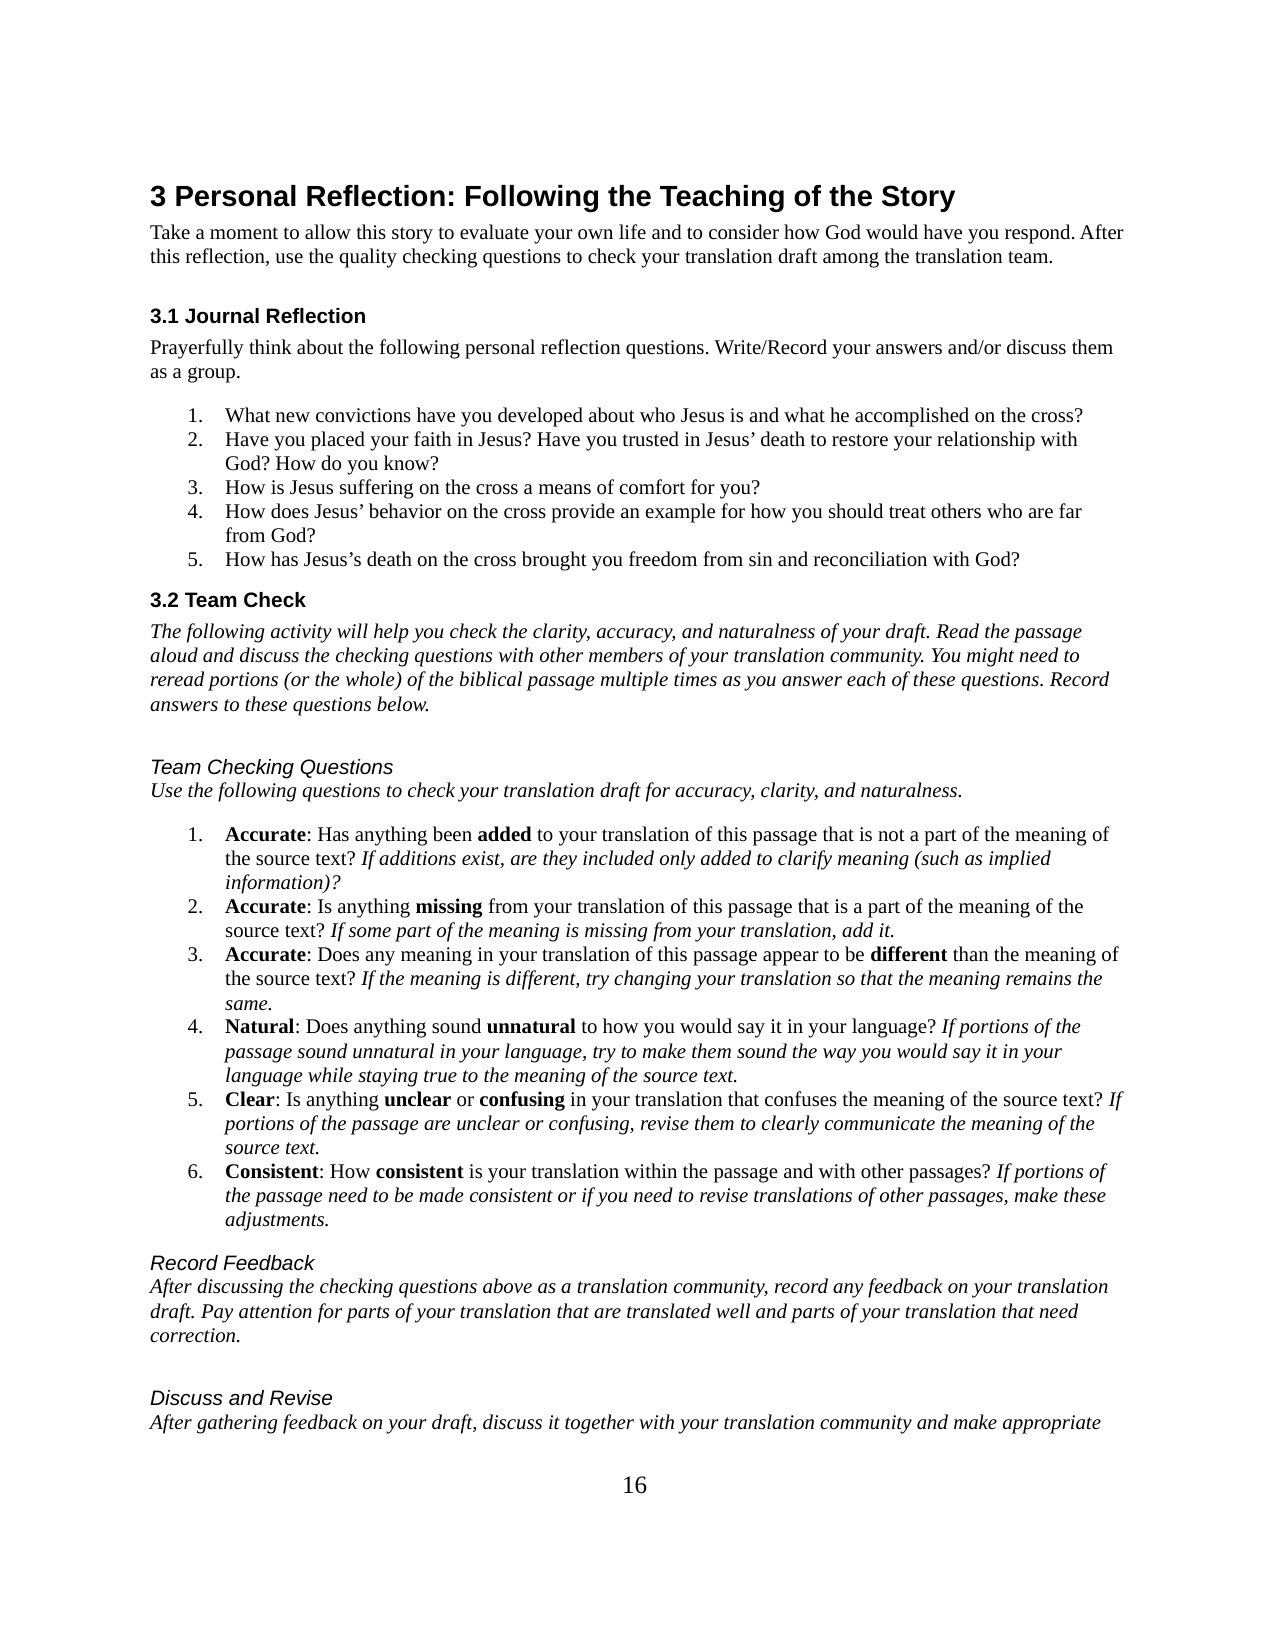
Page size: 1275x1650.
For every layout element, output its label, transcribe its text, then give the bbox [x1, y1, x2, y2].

list What new convictions have you developed about who Jesus is and what he accomplished on the cross? [187, 403, 1125, 427]
list Accurate: Is anything missing from your translation of this passage that is a part of the meaning of the source text? If some part of the meaning is missing from your translation, add it. [187, 894, 1125, 942]
text Use the following questions to check your translation draft for accuracy, clarity, and naturalness. [150, 778, 1125, 802]
text After gathering feedback on your draft, discuss it together with your translation community and make appropriate [150, 1409, 1125, 1434]
subtitle Record Feedback [150, 1251, 1125, 1274]
list How does Jesus’ behavior on the cross provide an example for how you should treat others who are far from God? [187, 499, 1125, 547]
list How is Jesus suffering on the cross a means of comfort for you? [187, 475, 1125, 499]
list Clear: Is anything unclear or confusing in your translation that confuses the meaning of the source text? If portions of the passage are unclear or confusing, revise them to clearly communicate the meaning of the source text. [187, 1087, 1125, 1159]
text Take a moment to allow this story to evaluate your own life and to consider how God would have you respond. After this reflection, use the quality checking questions to check your translation draft among the translation team. [150, 220, 1125, 268]
subtitle 3.2 Team Check [150, 588, 1125, 612]
list Natural: Does anything sound unnatural to how you would say it in your language? If portions of the passage sound unnatural in your language, try to make them sound the way you would say it in your language while staying true to the meaning of the source text. [187, 1014, 1125, 1087]
text After discussing the checking questions above as a translation community, record any feedback on your translation draft. Pay attention for parts of your translation that are translated well and parts of your translation that need correction. [150, 1274, 1125, 1347]
list Accurate: Does any meaning in your translation of this passage appear to be different than the meaning of the source text? If the meaning is different, try changing your translation so that the meaning remains the same. [187, 942, 1125, 1014]
list Accurate: Has anything been added to your translation of this passage that is not a part of the meaning of the source text? If additions exist, are they included only added to clarify meaning (such as implied information)? [187, 822, 1125, 894]
subtitle 3.1 Journal Reflection [150, 304, 1125, 328]
list Consistent: How consistent is your translation within the passage and with other passages? If portions of the passage need to be made consistent or if you need to revise translations of other passages, make these adjustments. [187, 1159, 1125, 1231]
text The following activity will help you check the clarity, accuracy, and naturalness of your draft. Read the passage aloud and discuss the checking questions with other members of your translation community. You might need to reread portions (or the whole) of the biblical passage multiple times as you answer each of these questions. Record answers to these questions below. [150, 619, 1125, 716]
list How has Jesus’s death on the cross brought you freedom from sin and reconciliation with God? [187, 547, 1125, 571]
list Have you placed your faith in Jesus? Have you trusted in Jesus’ death to restore your relationship with God? How do you know? [187, 427, 1125, 475]
subtitle Team Checking Questions [150, 754, 1125, 778]
subtitle Discuss and Revise [150, 1386, 1125, 1409]
subtitle 3 Personal Reflection: Following the Teaching of the Story [150, 179, 1125, 212]
text Prayerfully think about the following personal reflection questions. Write/Record your answers and/or discuss them as a group. [150, 335, 1125, 383]
